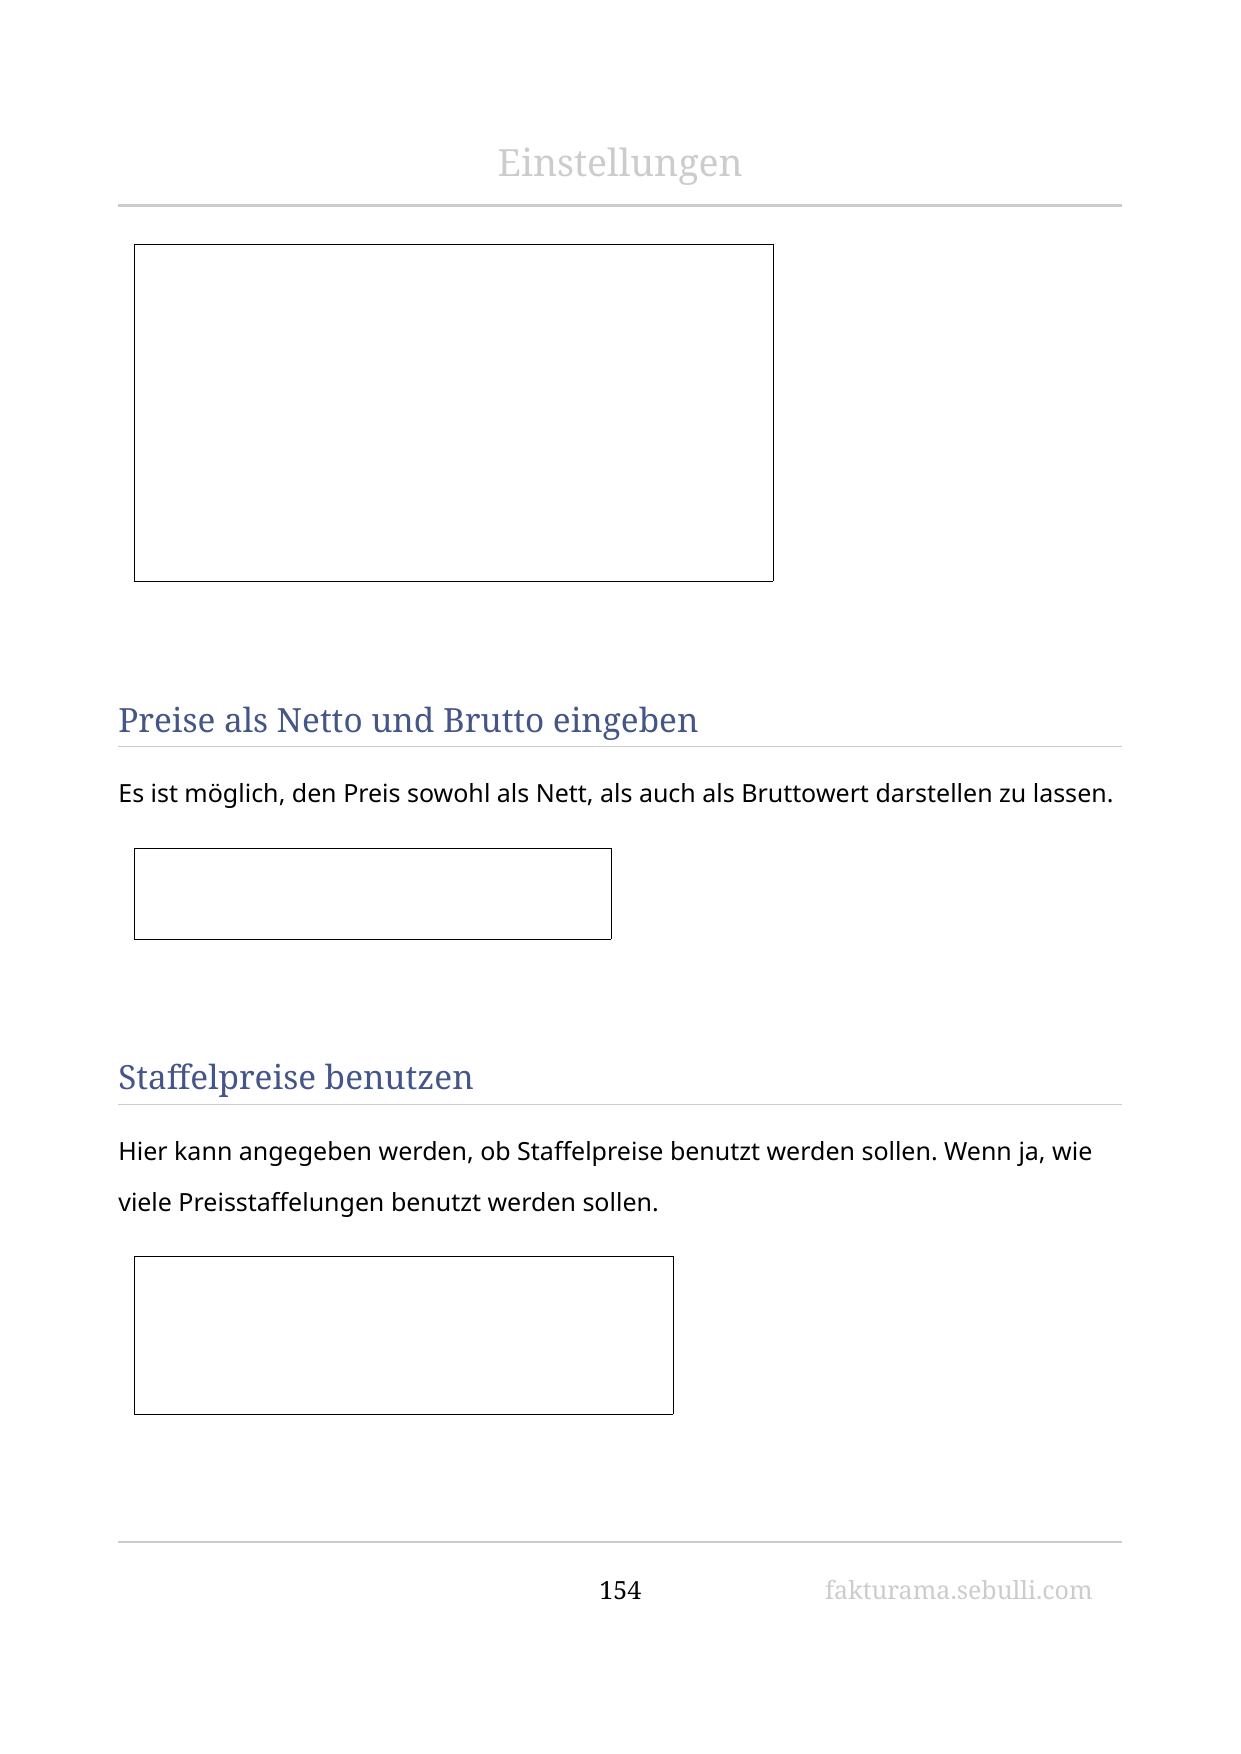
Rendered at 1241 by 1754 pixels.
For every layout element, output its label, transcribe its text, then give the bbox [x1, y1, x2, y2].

subtitle Preise als Netto und Brutto eingeben [118, 696, 1122, 746]
text Hier kann angegeben werden, ob Staffelpreise benutzt werden sollen. Wenn ja, wie viele Preisstaffelungen benutzt werden sollen. [118, 1134, 1122, 1219]
text Es ist möglich, den Preis sowohl als Nett, als auch als Bruttowert darstellen zu lassen. [118, 776, 1122, 810]
subtitle Staffelpreise benutzen [118, 1054, 1122, 1104]
